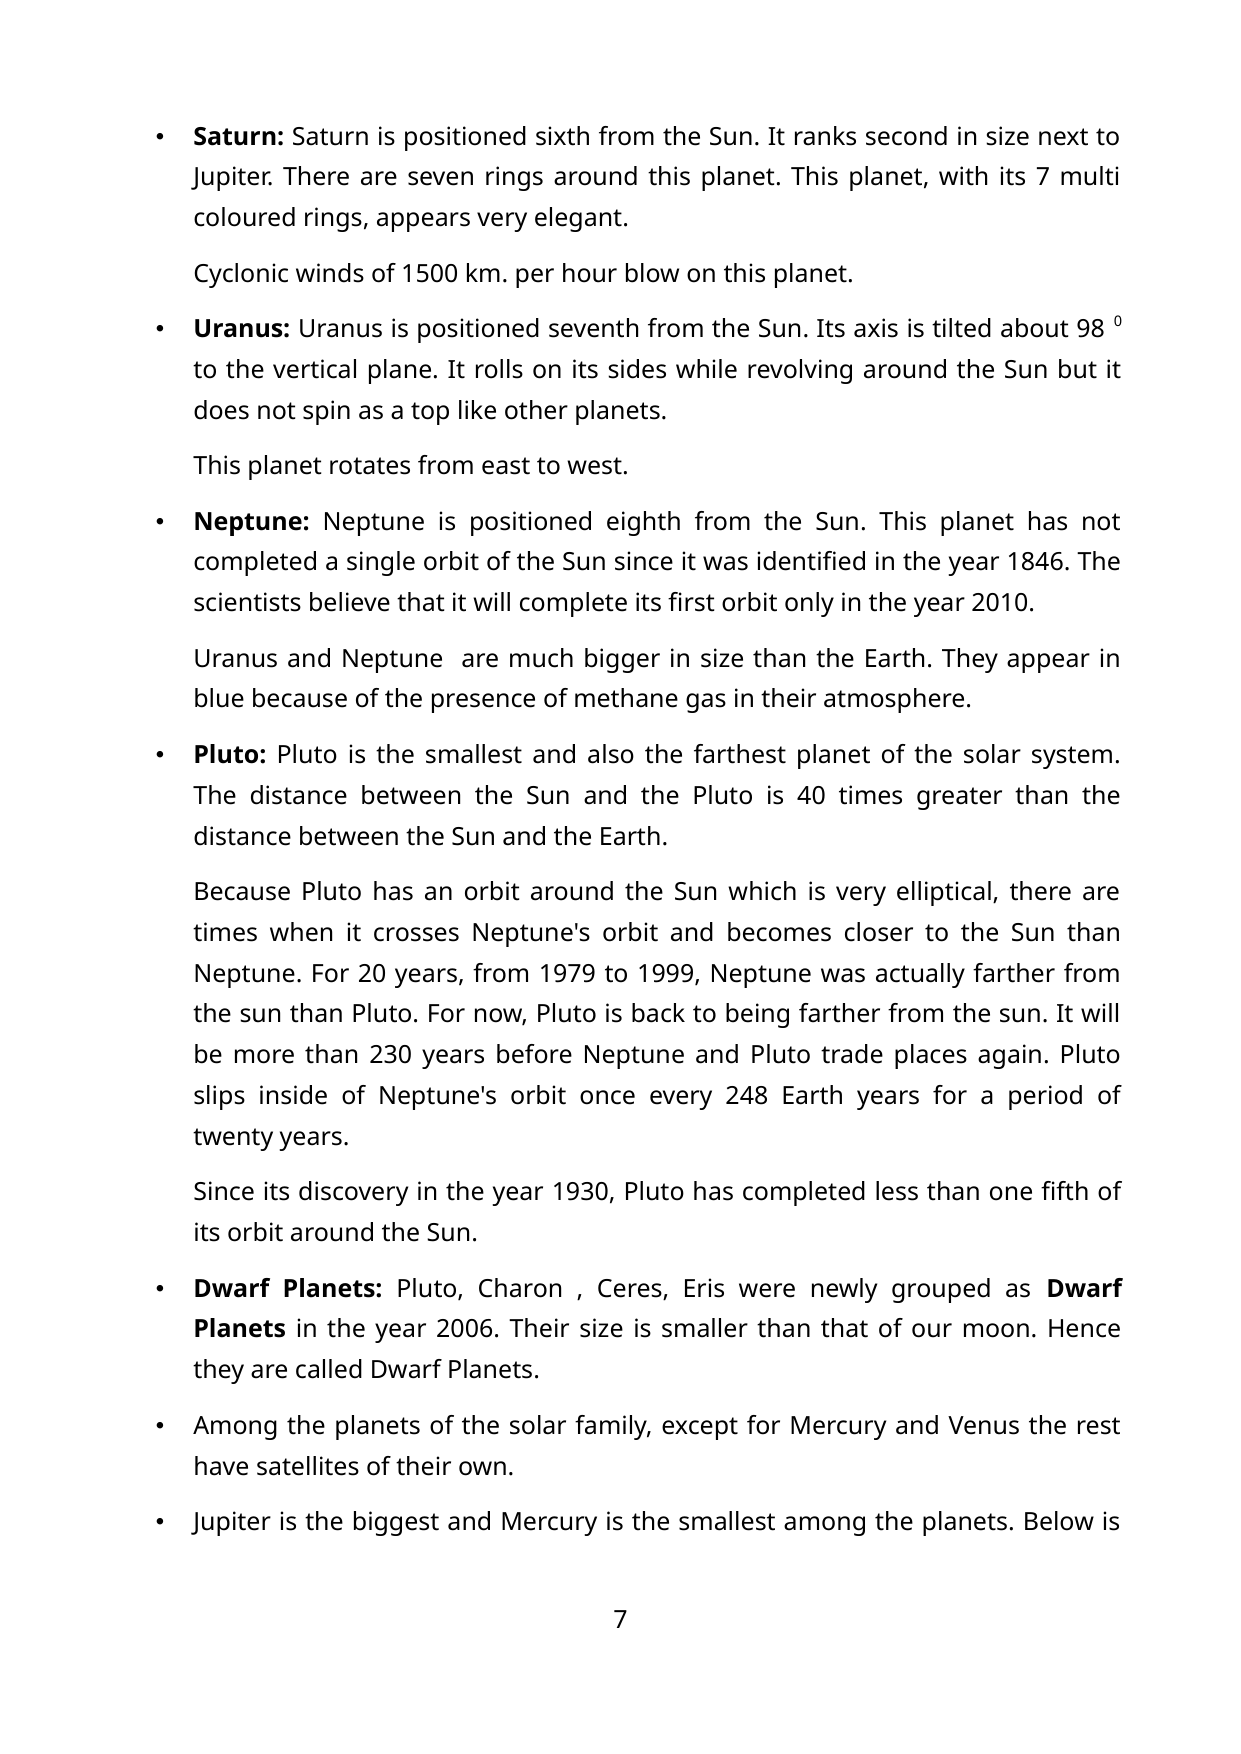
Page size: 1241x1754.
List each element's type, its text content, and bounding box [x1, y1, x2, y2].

list Uranus and Neptune are much bigger in size than the Earth. They appear in blue because of the presence of methane gas in their atmosphere. [156, 640, 1122, 715]
list Because Pluto has an orbit around the Sun which is very elliptical, there are times when it crosses Neptune's orbit and becomes closer to the Sun than Neptune. For 20 years, from 1979 to 1999, Neptune was actually farther from the sun than Pluto. For now, Pluto is back to being farther from the sun. It will be more than 230 years before Neptune and Pluto trade places again. Pluto slips inside of Neptune's orbit once every 248 Earth years for a period of twenty years. [156, 873, 1122, 1153]
list Jupiter is the biggest and Mercury is the smallest among the planets. Below is [156, 1503, 1122, 1538]
list This planet rotates from east to west. [156, 448, 1122, 482]
list Cyclonic winds of 1500 km. per hour blow on this planet. [156, 255, 1122, 289]
list Among the planets of the solar family, except for Mercury and Venus the rest have satellites of their own. [156, 1407, 1122, 1482]
list Pluto: Pluto is the smallest and also the farthest planet of the solar system. The distance between the Sun and the Pluto is 40 times greater than the distance between the Sun and the Earth. [156, 736, 1122, 852]
list Dwarf Planets: Pluto, Charon , Ceres, Eris were newly grouped as Dwarf Planets in the year 2006. Their size is smaller than that of our moon. Hence they are called Dwarf Planets. [156, 1270, 1122, 1386]
list Neptune: Neptune is positioned eighth from the Sun. This planet has not completed a single orbit of the Sun since it was identified in the year 1846. The scientists believe that it will complete its first orbit only in the year 2010. [156, 503, 1122, 619]
list Since its discovery in the year 1930, Pluto has completed less than one fifth of its orbit around the Sun. [156, 1174, 1122, 1249]
list Saturn: Saturn is positioned sixth from the Sun. It ranks second in size next to Jupiter. There are seven rings around this planet. This planet, with its 7 multi coloured rings, appears very elegant. [156, 118, 1122, 234]
list Uranus: Uranus is positioned seventh from the Sun. Its axis is tilted about 98 0 to the vertical plane. It rolls on its sides while revolving around the Sun but it does not spin as a top like other planets. [156, 311, 1122, 426]
